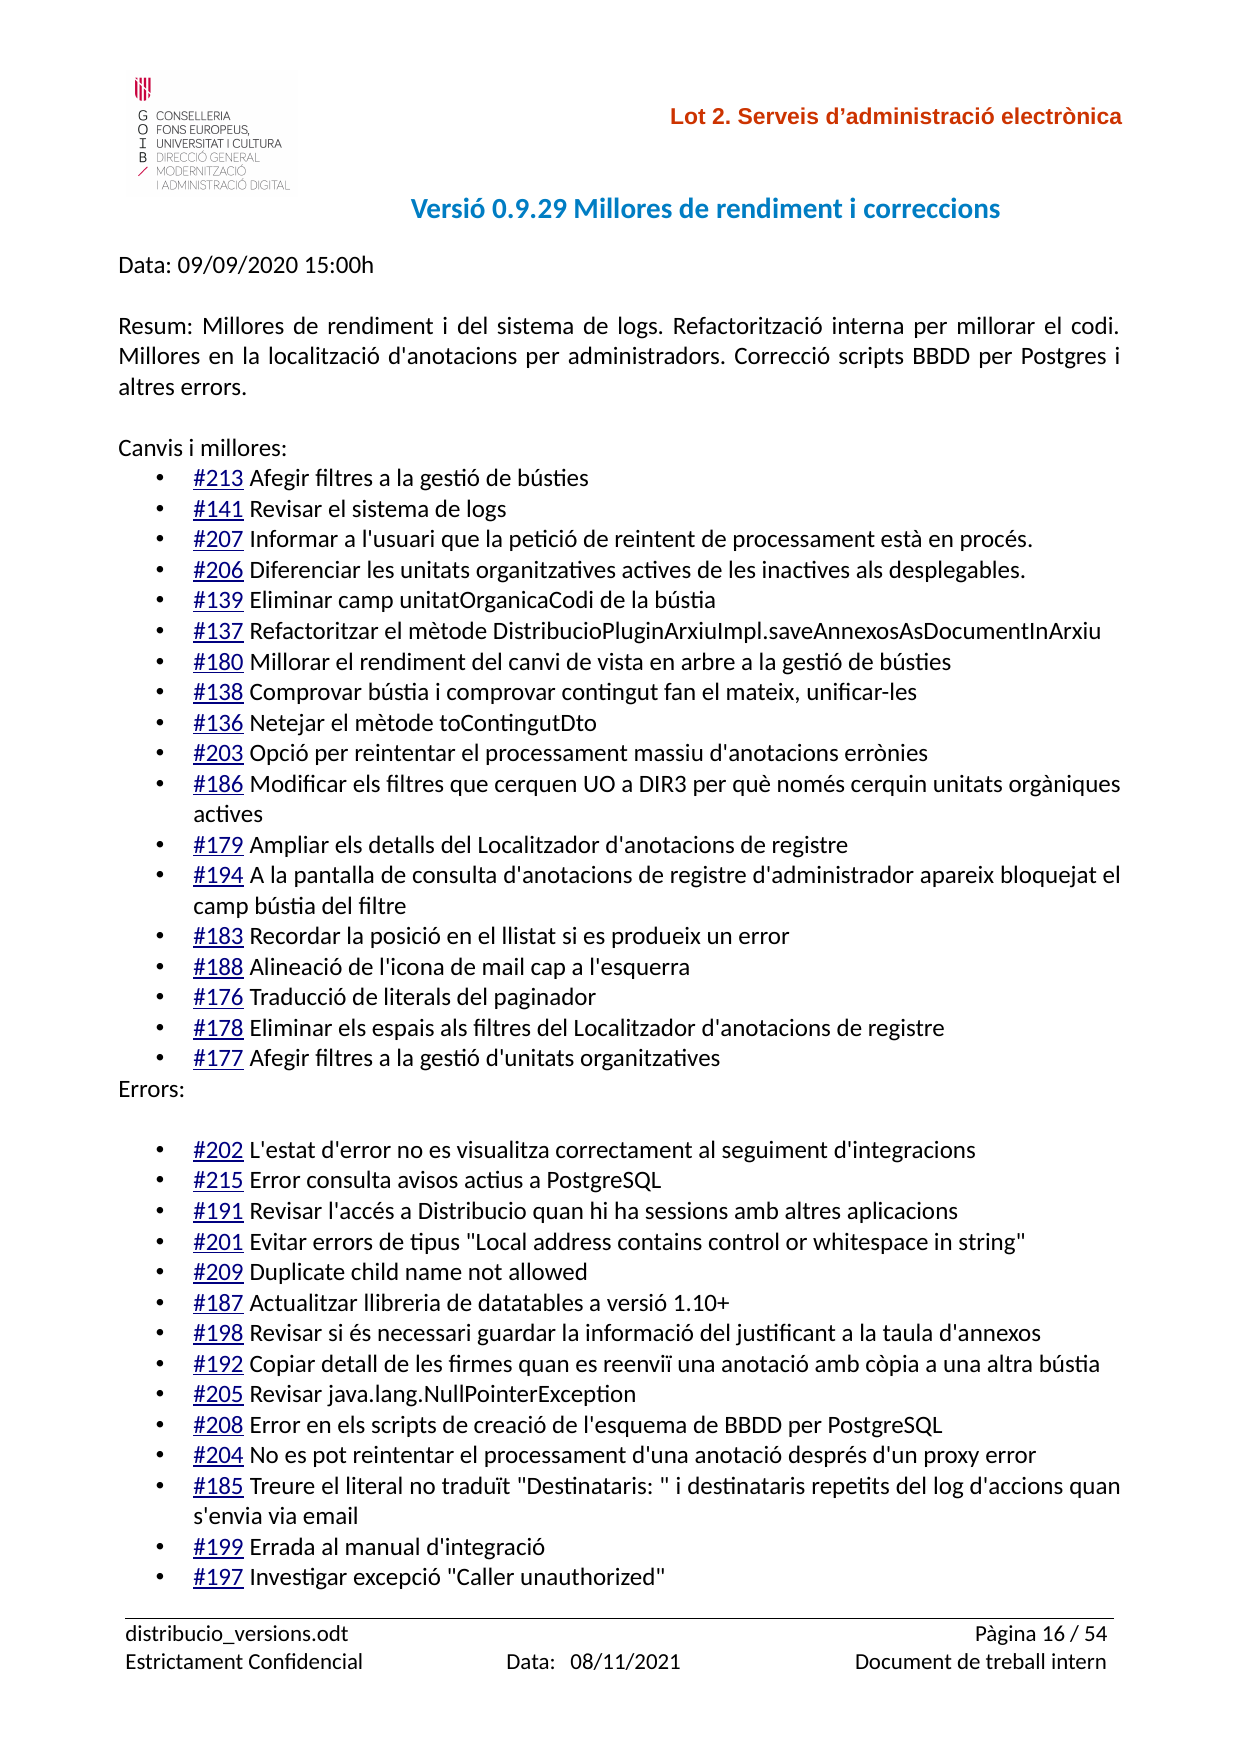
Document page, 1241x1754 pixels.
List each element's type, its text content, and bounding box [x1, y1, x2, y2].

list #178 Eliminar els espais als filtres del Localitzador d'anotacions de registre [156, 1012, 1122, 1042]
list #203 Opció per reintentar el processament massiu d'anotacions errònies [156, 737, 1122, 768]
list #213 Afegir filtres a la gestió de bústies [156, 463, 1122, 493]
text Canvis i millores: [118, 432, 1122, 463]
list #136 Netejar el mètode toContingutDto [156, 707, 1122, 737]
list #183 Recordar la posició en el llistat si es produeix un error [156, 920, 1122, 951]
list #208 Error en els scripts de creació de l'esquema de BBDD per PostgreSQL [156, 1409, 1122, 1439]
picture [126, 70, 299, 197]
list #185 Treure el literal no traduït "Destinataris: " i destinataris repetits del log d'accions quan s'envia via email [156, 1470, 1122, 1531]
list #177 Afegir filtres a la gestió d'unitats organitzatives [156, 1042, 1122, 1073]
list #202 L'estat d'error no es visualitza correctament al seguiment d'integracions [156, 1134, 1122, 1164]
list #187 Actualitzar llibreria de datatables a versió 1.10+ [156, 1287, 1122, 1317]
list #198 Revisar si és necessari guardar la informació del justificant a la taula d'annexos [156, 1317, 1122, 1348]
text Errors: [118, 1073, 1122, 1103]
list #215 Error consulta avisos actius a PostgreSQL [156, 1164, 1122, 1195]
list #191 Revisar l'accés a Distribucio quan hi ha sessions amb altres aplicacions [156, 1195, 1122, 1226]
subtitle Versió 0.9.29 Millores de rendiment i correccions [153, 190, 1122, 225]
list #137 Refactoritzar el mètode DistribucioPluginArxiuImpl.saveAnnexosAsDocumentInArxiu [156, 615, 1122, 646]
list #179 Ampliar els detalls del Localitzador d'anotacions de registre [156, 829, 1122, 859]
text Resum: Millores de rendiment i del sistema de logs. Refactorització interna per millorar el codi. Millores en la localització d'anotacions per administradors. Correcció scripts BBDD per Postgres i altres errors. [118, 310, 1122, 402]
list #206 Diferenciar les unitats organitzatives actives de les inactives als desplegables. [156, 554, 1122, 585]
list #199 Errada al manual d'integració [156, 1531, 1122, 1561]
list #139 Eliminar camp unitatOrganicaCodi de la bústia [156, 585, 1122, 615]
list #192 Copiar detall de les firmes quan es reenviï una anotació amb còpia a una altra bústia [156, 1348, 1122, 1378]
list #204 No es pot reintentar el processament d'una anotació després d'un proxy error [156, 1439, 1122, 1470]
list #201 Evitar errors de tipus "Local address contains control or whitespace in string" [156, 1226, 1122, 1256]
list #186 Modificar els filtres que cerquen UO a DIR3 per què només cerquin unitats orgàniques actives [156, 768, 1122, 829]
list #141 Revisar el sistema de logs [156, 493, 1122, 524]
list #207 Informar a l'usuari que la petició de reintent de processament està en procés. [156, 524, 1122, 554]
list #209 Duplicate child name not allowed [156, 1256, 1122, 1287]
list #205 Revisar java.lang.NullPointerException [156, 1378, 1122, 1409]
list #138 Comprovar bústia i comprovar contingut fan el mateix, unificar-les [156, 676, 1122, 707]
list #188 Alineació de l'icona de mail cap a l'esquerra [156, 951, 1122, 981]
list #194 A la pantalla de consulta d'anotacions de registre d'administrador apareix bloquejat el camp bústia del filtre [156, 859, 1122, 920]
text Data: 09/09/2020 15:00h [118, 249, 1122, 279]
list #197 Investigar excepció "Caller unauthorized" [156, 1561, 1122, 1592]
list #176 Traducció de literals del paginador [156, 981, 1122, 1012]
list #180 Millorar el rendiment del canvi de vista en arbre a la gestió de bústies [156, 646, 1122, 676]
